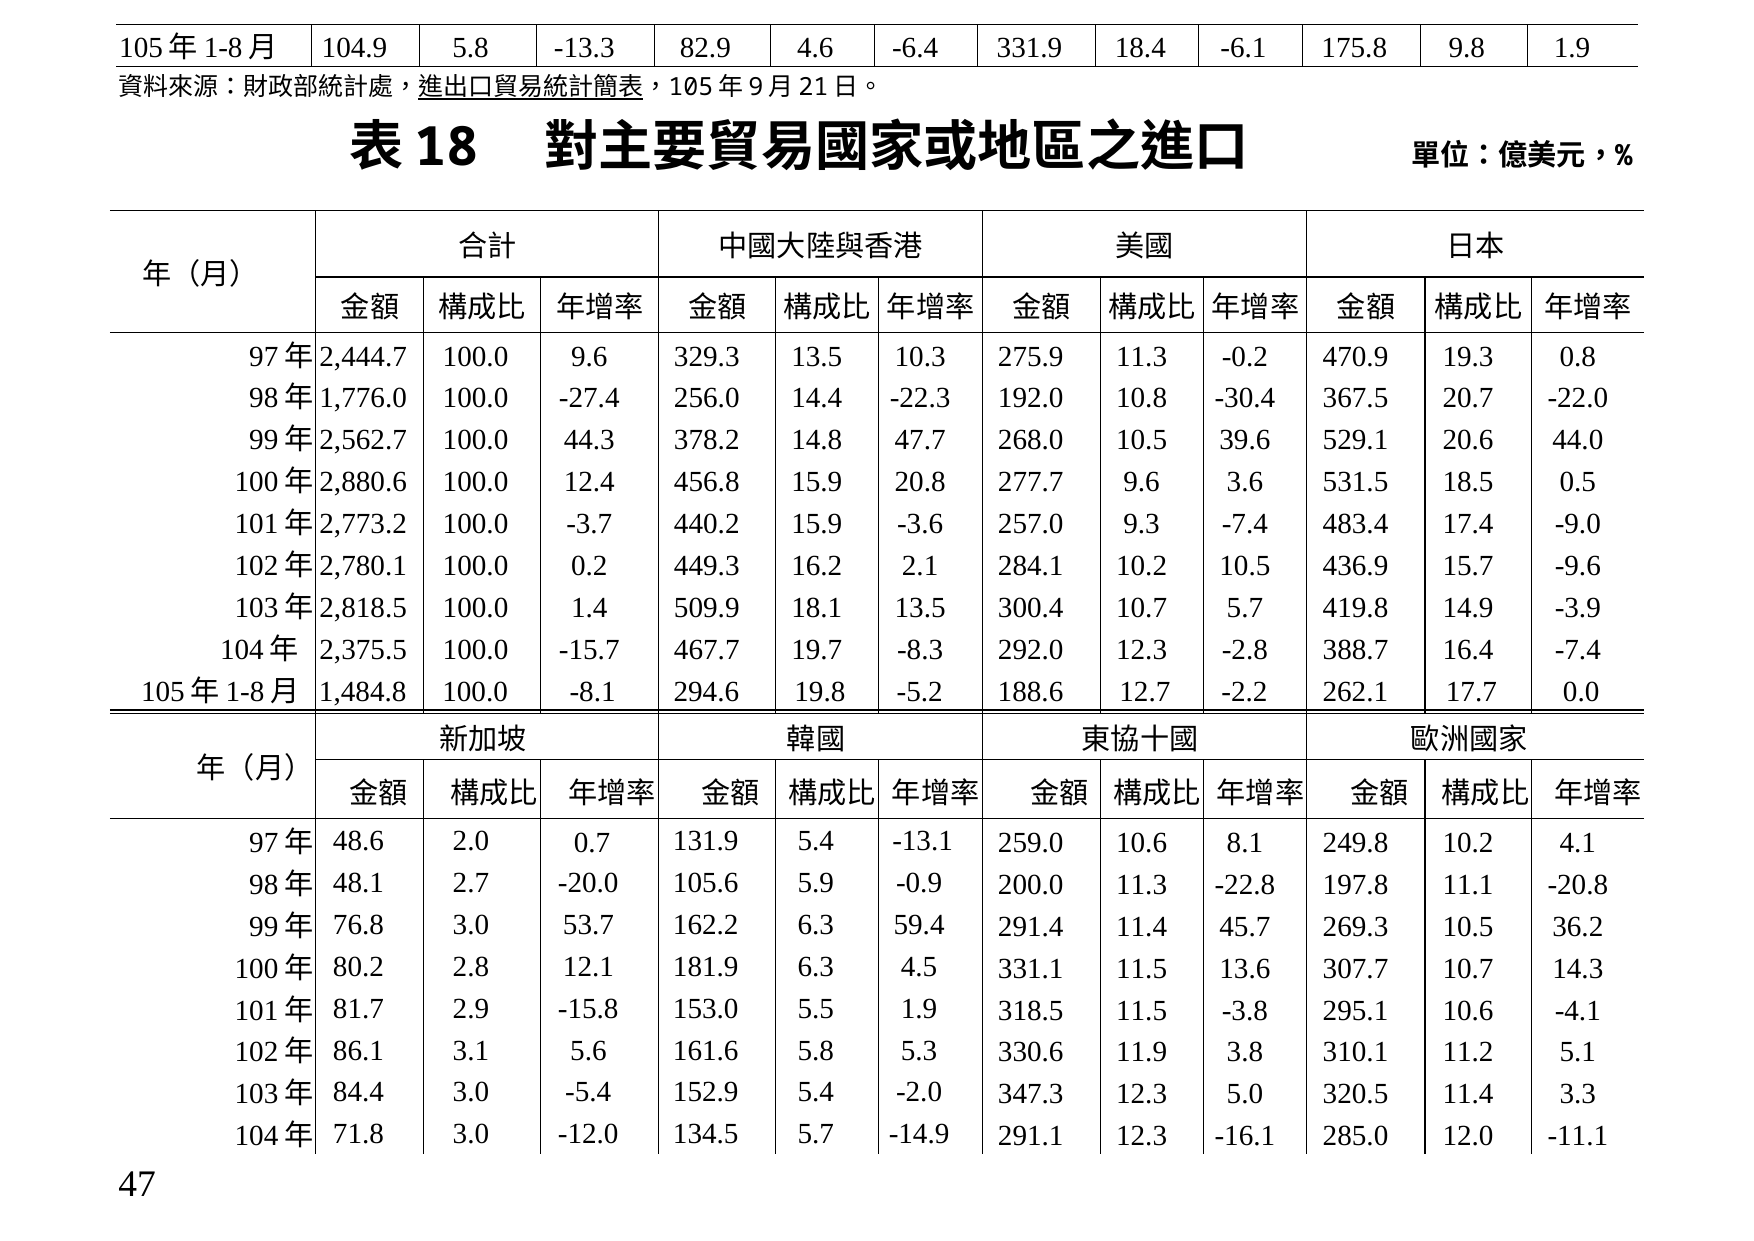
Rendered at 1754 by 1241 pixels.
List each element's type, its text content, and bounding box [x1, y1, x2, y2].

table_cell 13.5 [879, 584, 982, 626]
table_cell 10.5 [1426, 903, 1531, 945]
table_cell 100年 [110, 458, 315, 500]
table_cell -4.1 [1532, 987, 1644, 1028]
table_cell 97年 [110, 819, 315, 861]
table_cell 100.0 [424, 333, 540, 374]
table_cell 509.9 [659, 584, 775, 626]
table_cell 14.3 [1532, 945, 1644, 987]
table_cell 6.3 [776, 945, 878, 987]
table_cell 11.1 [1426, 861, 1531, 903]
table_cell 102年 [110, 1029, 315, 1070]
table_cell -7.4 [1204, 500, 1306, 542]
table_cell 5.8 [776, 1029, 878, 1070]
table_cell 284.1 [983, 542, 1100, 584]
table_cell 300.4 [983, 584, 1100, 626]
table_cell 100.0 [424, 416, 540, 458]
table_cell 440.2 [659, 500, 775, 542]
table_cell 11.5 [1101, 945, 1203, 987]
table_cell 100.0 [424, 500, 540, 542]
table_cell 11.2 [1426, 1029, 1531, 1070]
table_cell 59.4 [879, 903, 982, 945]
table_cell 17.4 [1426, 500, 1531, 542]
table_cell 192.0 [983, 374, 1100, 416]
table_cell 13.6 [1204, 945, 1306, 987]
table_cell 11.3 [1101, 333, 1203, 374]
table_cell 292.0 [983, 626, 1100, 667]
table_cell 1.4 [541, 584, 658, 626]
table_cell -9.0 [1532, 500, 1644, 542]
table_cell 529.1 [1307, 416, 1424, 458]
table_cell 105.6 [659, 861, 775, 903]
table_cell 年增率 [879, 278, 982, 332]
table_cell 3.0 [424, 1112, 540, 1154]
table_cell 16.4 [1426, 626, 1531, 667]
table_cell -11.1 [1532, 1112, 1644, 1154]
table_cell 3.1 [424, 1029, 540, 1070]
text 資料來源：財政部統計處，進出口貿易統計簡表，105年9月21日。 [118, 67, 1636, 103]
table_cell -8.3 [879, 626, 982, 667]
table_cell 84.4 [316, 1070, 423, 1112]
table_cell 18.5 [1426, 458, 1531, 500]
table_cell 10.2 [1101, 542, 1203, 584]
table_cell 153.0 [659, 987, 775, 1028]
table_cell 259.0 [983, 819, 1100, 861]
table_cell 81.7 [316, 987, 423, 1028]
table_cell 5.9 [776, 861, 878, 903]
table_cell 11.3 [1101, 861, 1203, 903]
table_cell 103年 [110, 584, 315, 626]
table_cell 419.8 [1307, 584, 1424, 626]
table_cell 年增率 [1532, 760, 1644, 818]
table_cell 5.6 [541, 1029, 658, 1070]
table_cell 44.0 [1532, 416, 1644, 458]
table_cell 構成比 [424, 760, 540, 818]
table_cell 256.0 [659, 374, 775, 416]
table_cell -15.8 [541, 987, 658, 1028]
table_cell 9.6 [541, 333, 658, 374]
table_cell 19.3 [1426, 333, 1531, 374]
table_cell -13.1 [879, 819, 982, 861]
table_cell 48.1 [316, 861, 423, 903]
table_cell 134.5 [659, 1112, 775, 1154]
table_cell 8.1 [1204, 819, 1306, 861]
table_cell 20.8 [879, 458, 982, 500]
table_cell -8.1 [541, 668, 658, 709]
table_cell 44.3 [541, 416, 658, 458]
table_cell 10.2 [1426, 819, 1531, 861]
table_cell 329.3 [659, 333, 775, 374]
table_cell 39.6 [1204, 416, 1306, 458]
table_cell 1,776.0 [316, 374, 423, 416]
table_cell 年增率 [541, 760, 658, 818]
table_cell 3.0 [424, 1070, 540, 1112]
table_cell 0.8 [1532, 333, 1644, 374]
table_cell 3.3 [1532, 1070, 1644, 1112]
table_cell 3.0 [424, 903, 540, 945]
table_cell -15.7 [541, 626, 658, 667]
table_cell 構成比 [776, 760, 878, 818]
table_cell 268.0 [983, 416, 1100, 458]
table_cell 19.8 [776, 668, 878, 709]
table_cell 5.7 [776, 1112, 878, 1154]
table_cell 100.0 [424, 584, 540, 626]
table_cell -2.2 [1204, 668, 1306, 709]
table_cell 3.6 [1204, 458, 1306, 500]
table_cell 102年 [110, 542, 315, 584]
table_cell 97年 [110, 333, 315, 374]
table_cell -0.2 [1204, 333, 1306, 374]
table_cell -3.7 [541, 500, 658, 542]
table_cell 470.9 [1307, 333, 1424, 374]
table_cell 11.4 [1426, 1070, 1531, 1112]
table_cell 291.1 [983, 1112, 1100, 1154]
table_cell -6.1 [1199, 25, 1302, 66]
table_cell 291.4 [983, 903, 1100, 945]
table_cell 388.7 [1307, 626, 1424, 667]
table_cell -3.6 [879, 500, 982, 542]
table_cell 2.8 [424, 945, 540, 987]
table_cell 11.4 [1101, 903, 1203, 945]
table_cell 104年 [110, 1112, 315, 1154]
table_cell 17.7 [1426, 668, 1531, 709]
table_cell 5.3 [879, 1029, 982, 1070]
table_cell 161.6 [659, 1029, 775, 1070]
table_cell 197.8 [1307, 861, 1424, 903]
table_cell -9.6 [1532, 542, 1644, 584]
table_cell 82.9 [655, 25, 770, 66]
table_cell -14.9 [879, 1112, 982, 1154]
table_cell -2.0 [879, 1070, 982, 1112]
table_cell 14.9 [1426, 584, 1531, 626]
table_cell 14.4 [776, 374, 878, 416]
table_cell 金額 [983, 760, 1100, 818]
table_cell 構成比 [1426, 278, 1531, 332]
table_cell -16.1 [1204, 1112, 1306, 1154]
table_cell 104.9 [312, 25, 419, 66]
table_cell 131.9 [659, 819, 775, 861]
table_cell 2.7 [424, 861, 540, 903]
table_cell 100年 [110, 945, 315, 987]
table_cell 181.9 [659, 945, 775, 987]
table_cell 金額 [983, 278, 1100, 332]
table_cell -5.4 [541, 1070, 658, 1112]
table_cell 200.0 [983, 861, 1100, 903]
table_cell 53.7 [541, 903, 658, 945]
table_cell -20.8 [1532, 861, 1644, 903]
table_cell 100.0 [424, 542, 540, 584]
table_cell 15.9 [776, 458, 878, 500]
table_cell 18.4 [1096, 25, 1198, 66]
table_cell 金額 [316, 760, 423, 818]
table_cell 金額 [1307, 278, 1424, 332]
table_cell 0.0 [1532, 668, 1644, 709]
table_cell 10.3 [879, 333, 982, 374]
table_cell 12.3 [1101, 1070, 1203, 1112]
table_cell 330.6 [983, 1029, 1100, 1070]
table_cell 金額 [1307, 760, 1424, 818]
table_cell 10.8 [1101, 374, 1203, 416]
table_cell 歐洲國家 [1307, 714, 1644, 759]
table_cell 年增率 [1204, 760, 1306, 818]
table_cell 4.6 [771, 25, 874, 66]
table_cell 14.8 [776, 416, 878, 458]
table_cell 105年1-8月 [110, 668, 315, 709]
table_cell 構成比 [1426, 760, 1531, 818]
table_cell -7.4 [1532, 626, 1644, 667]
table_cell 12.4 [541, 458, 658, 500]
table_cell 12.3 [1101, 626, 1203, 667]
table_cell 318.5 [983, 987, 1100, 1028]
table_cell 10.7 [1426, 945, 1531, 987]
table_cell 36.2 [1532, 903, 1644, 945]
table_cell 構成比 [424, 278, 540, 332]
table_cell 47.7 [879, 416, 982, 458]
table_cell -3.9 [1532, 584, 1644, 626]
table_cell -22.3 [879, 374, 982, 416]
table_cell 86.1 [316, 1029, 423, 1070]
table_cell 104年 [110, 626, 315, 667]
table_cell 年增率 [1204, 278, 1306, 332]
table_cell 76.8 [316, 903, 423, 945]
table_cell 99年 [110, 416, 315, 458]
table_cell 1.9 [1528, 25, 1638, 66]
table_cell -3.8 [1204, 987, 1306, 1028]
table_header 中國大陸與香港 [659, 211, 982, 276]
table_cell 年增率 [541, 278, 658, 332]
table_cell -12.0 [541, 1112, 658, 1154]
table_cell 2,780.1 [316, 542, 423, 584]
table_cell 175.8 [1303, 25, 1420, 66]
table_cell 275.9 [983, 333, 1100, 374]
table_cell 310.1 [1307, 1029, 1424, 1070]
table_cell 2.1 [879, 542, 982, 584]
table_cell 10.6 [1426, 987, 1531, 1028]
table_cell 5.1 [1532, 1029, 1644, 1070]
table_cell 年增率 [1532, 278, 1644, 332]
table_cell 13.5 [776, 333, 878, 374]
table_cell -22.0 [1532, 374, 1644, 416]
table_cell 12.7 [1101, 668, 1203, 709]
table_cell -27.4 [541, 374, 658, 416]
table_cell 18.1 [776, 584, 878, 626]
table_cell 436.9 [1307, 542, 1424, 584]
table_header 合計 [316, 211, 658, 276]
table_cell 4.5 [879, 945, 982, 987]
table_cell 295.1 [1307, 987, 1424, 1028]
table_cell 100.0 [424, 374, 540, 416]
table_cell 99年 [110, 903, 315, 945]
table_cell 331.1 [983, 945, 1100, 987]
table_cell 105年1-8月 [116, 25, 311, 66]
table_cell -22.8 [1204, 861, 1306, 903]
table_cell 531.5 [1307, 458, 1424, 500]
table_cell 100.0 [424, 626, 540, 667]
table_cell 年（月） [110, 714, 315, 818]
table_cell 262.1 [1307, 668, 1424, 709]
table_cell 98年 [110, 374, 315, 416]
table_header 年（月） [110, 211, 315, 332]
table_cell 1.9 [879, 987, 982, 1028]
table_cell 金額 [659, 760, 775, 818]
table_cell 構成比 [1101, 278, 1203, 332]
table_cell 16.2 [776, 542, 878, 584]
table_cell 2,880.6 [316, 458, 423, 500]
table_cell 20.6 [1426, 416, 1531, 458]
table_cell 9.8 [1421, 25, 1527, 66]
table_cell 269.3 [1307, 903, 1424, 945]
table_cell -30.4 [1204, 374, 1306, 416]
table_cell 80.2 [316, 945, 423, 987]
table_cell 2,773.2 [316, 500, 423, 542]
table_header 美國 [983, 211, 1306, 276]
table_cell 12.1 [541, 945, 658, 987]
table_cell 367.5 [1307, 374, 1424, 416]
table_cell 新加坡 [316, 714, 658, 759]
table_cell 5.8 [420, 25, 536, 66]
table_cell -2.8 [1204, 626, 1306, 667]
table_cell 2,444.7 [316, 333, 423, 374]
table_cell 19.7 [776, 626, 878, 667]
table_cell 347.3 [983, 1070, 1100, 1112]
table_cell 2,562.7 [316, 416, 423, 458]
table_cell 11.5 [1101, 987, 1203, 1028]
table_cell 331.9 [978, 25, 1095, 66]
table_cell 5.4 [776, 1070, 878, 1112]
table_cell -13.3 [537, 25, 654, 66]
table_cell 71.8 [316, 1112, 423, 1154]
table_cell 307.7 [1307, 945, 1424, 987]
table_cell 5.7 [1204, 584, 1306, 626]
table_cell 45.7 [1204, 903, 1306, 945]
table_cell 3.8 [1204, 1029, 1306, 1070]
table_cell 188.6 [983, 668, 1100, 709]
table_cell 4.1 [1532, 819, 1644, 861]
table_cell 101年 [110, 500, 315, 542]
table_cell 152.9 [659, 1070, 775, 1112]
table_cell 100.0 [424, 668, 540, 709]
table_cell 2.0 [424, 819, 540, 861]
table_cell 0.7 [541, 819, 658, 861]
table_cell 11.9 [1101, 1029, 1203, 1070]
table_cell 5.4 [776, 819, 878, 861]
table_cell 9.6 [1101, 458, 1203, 500]
table_cell 5.5 [776, 987, 878, 1028]
table_cell 金額 [316, 278, 423, 332]
table_cell 2,818.5 [316, 584, 423, 626]
table_cell 20.7 [1426, 374, 1531, 416]
table_cell -0.9 [879, 861, 982, 903]
table_cell 162.2 [659, 903, 775, 945]
table_cell 10.7 [1101, 584, 1203, 626]
table_cell 456.8 [659, 458, 775, 500]
table_cell 12.0 [1426, 1112, 1531, 1154]
table_cell 10.5 [1204, 542, 1306, 584]
table_cell 449.3 [659, 542, 775, 584]
table_cell -20.0 [541, 861, 658, 903]
table_cell -5.2 [879, 668, 982, 709]
table_cell 10.5 [1101, 416, 1203, 458]
table_cell 9.3 [1101, 500, 1203, 542]
table_cell 98年 [110, 861, 315, 903]
table_cell 15.9 [776, 500, 878, 542]
table_cell 103年 [110, 1070, 315, 1112]
table_cell 100.0 [424, 458, 540, 500]
table_cell 韓國 [659, 714, 982, 759]
table_cell 構成比 [776, 278, 878, 332]
table_cell 249.8 [1307, 819, 1424, 861]
table_cell 東協十國 [983, 714, 1306, 759]
table_cell 378.2 [659, 416, 775, 458]
table_cell 294.6 [659, 668, 775, 709]
table_cell -6.4 [875, 25, 977, 66]
table_cell 構成比 [1101, 760, 1203, 818]
table_header 日本 [1307, 211, 1644, 276]
table_cell 6.3 [776, 903, 878, 945]
table_cell 10.6 [1101, 819, 1203, 861]
table_cell 0.2 [541, 542, 658, 584]
table_cell 金額 [659, 278, 775, 332]
table_cell 48.6 [316, 819, 423, 861]
table_cell 2,375.5 [316, 626, 423, 667]
subtitle 表18 對主要貿易國家或地區之進口 單位：億美元，% [118, 103, 1636, 182]
table_cell 277.7 [983, 458, 1100, 500]
table_cell 257.0 [983, 500, 1100, 542]
table_cell 2.9 [424, 987, 540, 1028]
table_cell 467.7 [659, 626, 775, 667]
table_cell 年增率 [879, 760, 982, 818]
table_cell 101年 [110, 987, 315, 1028]
table_cell 285.0 [1307, 1112, 1424, 1154]
table_cell 12.3 [1101, 1112, 1203, 1154]
table_cell 320.5 [1307, 1070, 1424, 1112]
table_cell 15.7 [1426, 542, 1531, 584]
table_cell 483.4 [1307, 500, 1424, 542]
table_cell 1,484.8 [316, 668, 423, 709]
table_cell 0.5 [1532, 458, 1644, 500]
table_cell 5.0 [1204, 1070, 1306, 1112]
